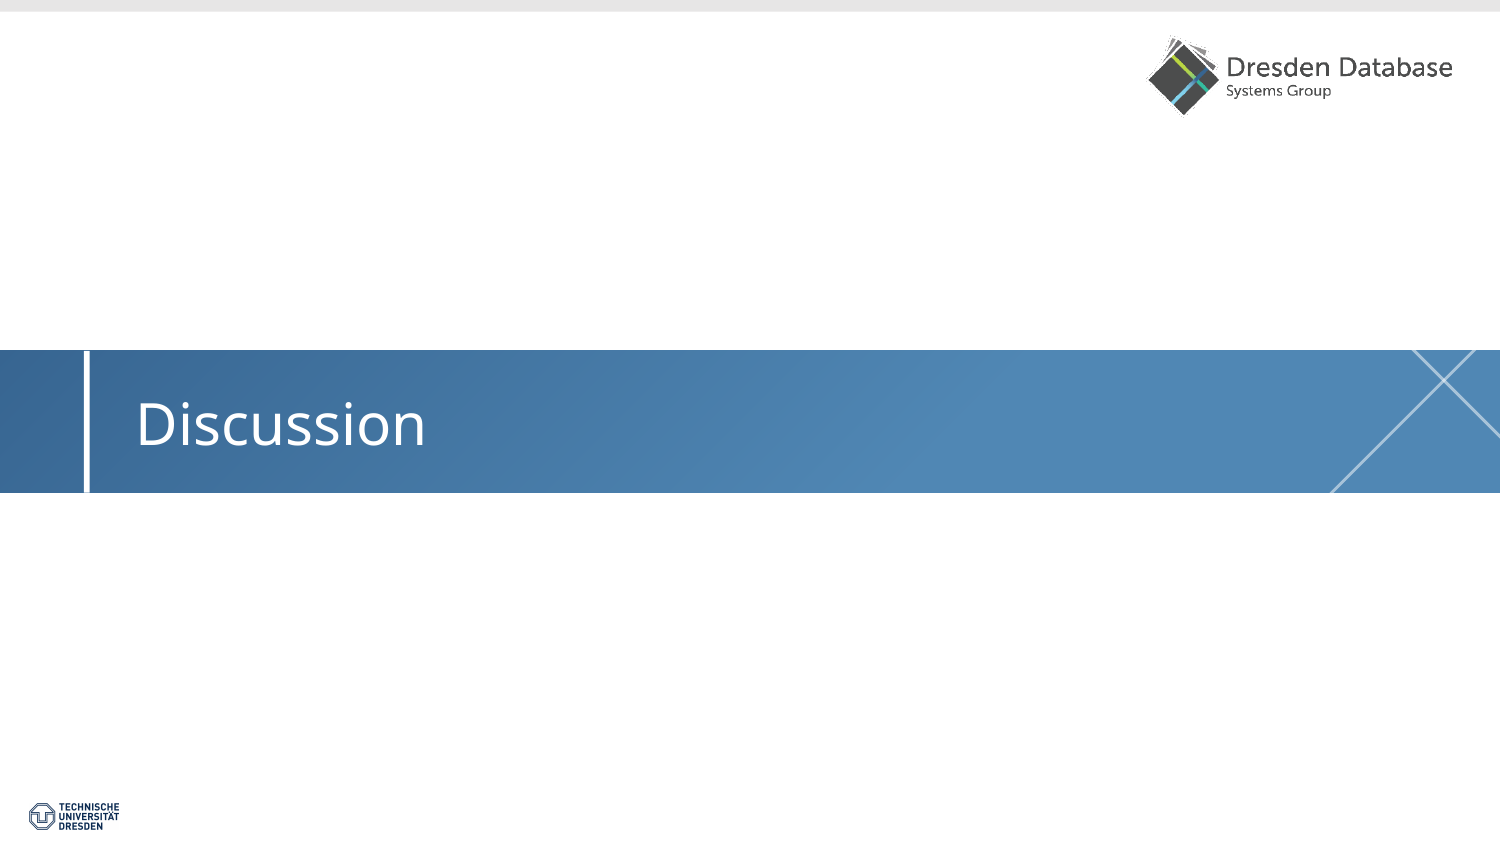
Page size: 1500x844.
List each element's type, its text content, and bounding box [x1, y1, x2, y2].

title Discussion [121, 386, 1362, 458]
picture [29, 803, 119, 830]
picture [1145, 35, 1453, 118]
